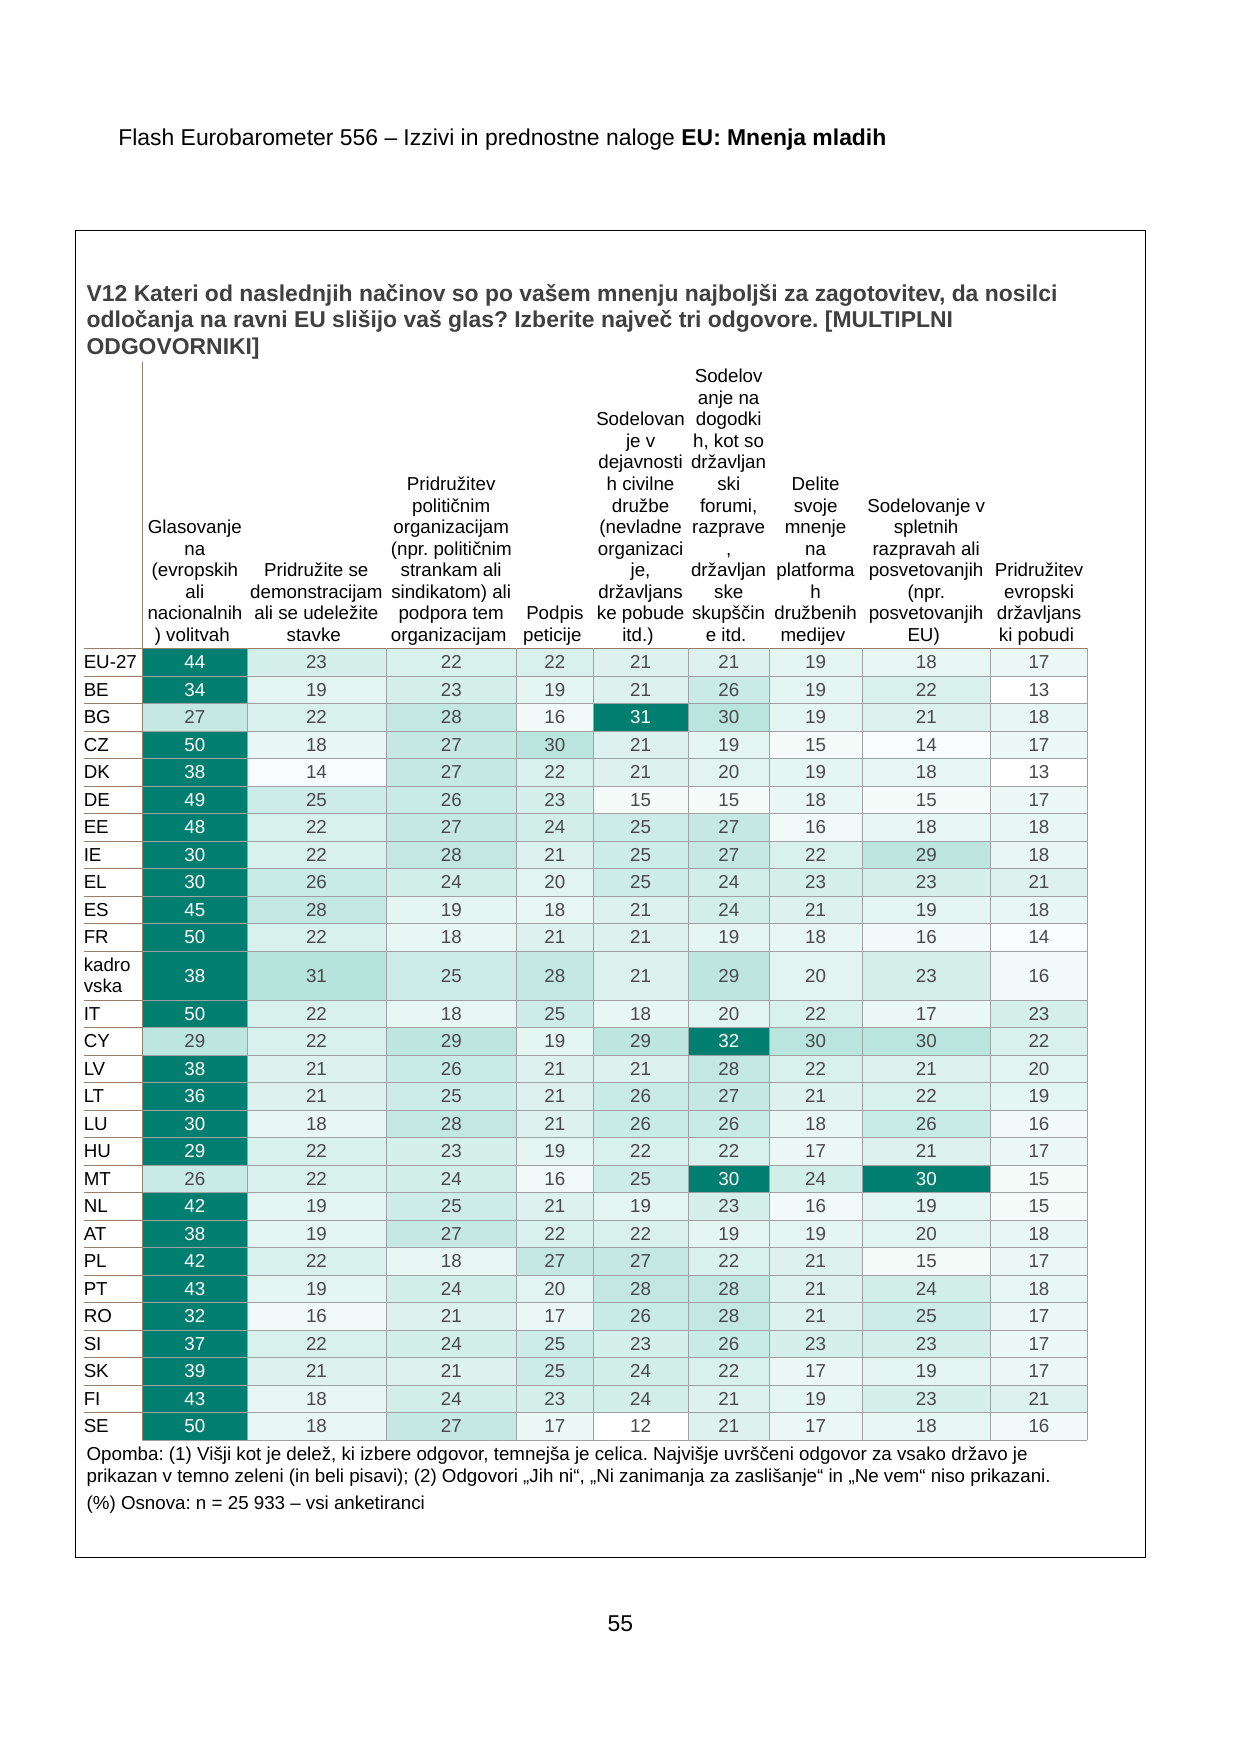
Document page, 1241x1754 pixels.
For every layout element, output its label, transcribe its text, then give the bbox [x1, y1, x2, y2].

table_cell 21 [770, 1303, 862, 1330]
table_cell 28 [594, 1276, 688, 1302]
table_cell 17 [991, 787, 1087, 813]
table_cell 22 [689, 1358, 769, 1385]
table_cell 26 [594, 1083, 688, 1110]
table_cell 26 [387, 1056, 516, 1082]
table_cell 21 [594, 897, 688, 923]
table_cell 22 [991, 1028, 1087, 1055]
table_cell 21 [863, 1138, 990, 1165]
table_cell 21 [517, 1111, 593, 1137]
table_cell 23 [770, 869, 862, 896]
table_cell 27 [387, 1221, 516, 1247]
table_cell 13 [991, 677, 1087, 703]
table_cell 26 [594, 1111, 688, 1137]
table_cell 28 [689, 1276, 769, 1302]
table_cell 17 [770, 1358, 862, 1385]
table_cell 21 [517, 1083, 593, 1110]
table_cell RO [84, 1303, 142, 1330]
table_cell Pridružite se demonstracijam ali se udeležite stavke [247, 362, 386, 648]
table_cell 19 [863, 897, 990, 923]
table_cell 17 [863, 1001, 990, 1027]
table_cell 22 [517, 649, 593, 676]
table_cell 22 [517, 1221, 593, 1247]
table_cell 30 [143, 869, 247, 896]
table_cell 17 [770, 1413, 862, 1440]
table_cell 22 [594, 1138, 688, 1165]
table_cell 15 [594, 787, 688, 813]
table_cell 20 [689, 1001, 769, 1027]
table_cell 17 [991, 1138, 1087, 1165]
table_cell 29 [387, 1028, 516, 1055]
table_cell Opomba: (1) Višji kot je delež, ki izbere odgovor, temnejša je celica. Najvišje uvrščeni odgovor za vsako državo je prikazan v temno zeleni (in beli pisavi); (2) Odgovori „Jih ni“, „Ni zanimanja za zaslišanje“ in „Ne vem“ niso prikazani. [84, 1440, 1087, 1489]
table_cell 22 [248, 924, 386, 951]
table_cell FI [84, 1386, 142, 1412]
table_cell 21 [517, 1056, 593, 1082]
table_cell 17 [991, 1358, 1087, 1385]
table_cell 30 [689, 1166, 769, 1192]
table_cell Pridružitev evropski državljanski pobudi [990, 362, 1087, 648]
table_cell 27 [143, 704, 247, 731]
table_cell 27 [387, 814, 516, 841]
table_cell 50 [143, 732, 247, 758]
table_cell 19 [689, 924, 769, 951]
table_cell 23 [248, 649, 386, 676]
table_cell 24 [594, 1386, 688, 1412]
table_cell 24 [387, 869, 516, 896]
table_cell 18 [863, 814, 990, 841]
table_cell 43 [143, 1386, 247, 1412]
table_cell 26 [387, 787, 516, 813]
table_cell 12 [594, 1413, 688, 1440]
table_cell EU-27 [84, 649, 142, 676]
table_cell 21 [594, 759, 688, 786]
table_cell 21 [689, 1413, 769, 1440]
table_cell 22 [248, 704, 386, 731]
table_cell 22 [770, 1056, 862, 1082]
table_cell 15 [991, 1193, 1087, 1220]
table_cell DK [84, 759, 142, 786]
table_cell AT [84, 1221, 142, 1247]
table_cell 23 [863, 1386, 990, 1412]
table_cell 19 [248, 677, 386, 703]
table_cell 19 [387, 897, 516, 923]
table_cell Delite svoje mnenje na platformah družbenih medijev [769, 362, 862, 648]
table_cell IT [84, 1001, 142, 1027]
table_cell 22 [689, 1248, 769, 1275]
table_cell 49 [143, 787, 247, 813]
table_cell ES [84, 897, 142, 923]
table_cell 22 [689, 1138, 769, 1165]
table_cell 14 [991, 924, 1087, 951]
table_cell 23 [594, 1331, 688, 1357]
table_cell 21 [594, 649, 688, 676]
table_cell 19 [689, 1221, 769, 1247]
table_cell 18 [770, 1111, 862, 1137]
table_cell 18 [991, 704, 1087, 731]
table_cell NL [84, 1193, 142, 1220]
table_cell 18 [387, 1001, 516, 1027]
table_cell 21 [248, 1056, 386, 1082]
table_cell 27 [387, 1413, 516, 1440]
table_cell 25 [594, 1166, 688, 1192]
table_cell CZ [84, 732, 142, 758]
table_cell 22 [594, 1221, 688, 1247]
table_cell 24 [517, 814, 593, 841]
table_cell 17 [770, 1138, 862, 1165]
table_cell 24 [863, 1276, 990, 1302]
table_cell HU [84, 1138, 142, 1165]
table_cell 23 [991, 1001, 1087, 1027]
table_cell 42 [143, 1248, 247, 1275]
table_cell 27 [517, 1248, 593, 1275]
table_cell 20 [991, 1056, 1087, 1082]
table_cell 18 [991, 1221, 1087, 1247]
table_cell 14 [248, 759, 386, 786]
table_cell 17 [991, 732, 1087, 758]
table_cell 22 [248, 1001, 386, 1027]
table_cell 21 [248, 1358, 386, 1385]
table_cell 21 [689, 1386, 769, 1412]
table_cell LU [84, 1111, 142, 1137]
table_cell 26 [689, 1331, 769, 1357]
table_cell 14 [863, 732, 990, 758]
table_cell 26 [143, 1166, 247, 1192]
table_cell 16 [770, 1193, 862, 1220]
table_cell 22 [863, 677, 990, 703]
table_cell 18 [863, 1413, 990, 1440]
table_cell 21 [770, 1276, 862, 1302]
table_cell 21 [387, 1303, 516, 1330]
table_cell 42 [143, 1193, 247, 1220]
table_cell 22 [248, 1331, 386, 1357]
table_cell 15 [863, 1248, 990, 1275]
table_cell 43 [143, 1276, 247, 1302]
table_cell 18 [517, 897, 593, 923]
table_cell 21 [863, 704, 990, 731]
table_cell 19 [770, 759, 862, 786]
table_cell 21 [594, 1056, 688, 1082]
table_cell 28 [689, 1056, 769, 1082]
table_cell 50 [143, 1001, 247, 1027]
table_cell 24 [387, 1331, 516, 1357]
table_cell 18 [248, 732, 386, 758]
table_cell LT [84, 1083, 142, 1110]
table_cell 22 [517, 759, 593, 786]
table_cell 36 [143, 1083, 247, 1110]
table_cell 18 [863, 649, 990, 676]
table_cell 18 [770, 787, 862, 813]
table_cell 16 [517, 704, 593, 731]
table_cell 21 [594, 952, 688, 1000]
table_cell 18 [991, 897, 1087, 923]
table_cell 27 [387, 759, 516, 786]
table_cell 38 [143, 1056, 247, 1082]
table_cell 20 [770, 952, 862, 1000]
table_cell 24 [689, 897, 769, 923]
table_cell 20 [517, 869, 593, 896]
table_cell EE [84, 814, 142, 841]
table_cell Sodelovanje na dogodkih, kot so državljanski forumi, razprave, državljanske skupščine itd. [688, 362, 769, 648]
table_cell 25 [387, 1193, 516, 1220]
table_cell 27 [594, 1248, 688, 1275]
table_cell BE [84, 677, 142, 703]
table_cell 18 [248, 1111, 386, 1137]
table_cell 21 [770, 1248, 862, 1275]
table_cell MT [84, 1166, 142, 1192]
table_cell 26 [863, 1111, 990, 1137]
table_cell 16 [248, 1303, 386, 1330]
table_cell Sodelovanje v spletnih razpravah ali posvetovanjih (npr. posvetovanjih EU) [862, 362, 990, 648]
table_cell SI [84, 1331, 142, 1357]
table_cell 22 [863, 1083, 990, 1110]
table_cell 22 [248, 1166, 386, 1192]
table_cell 19 [517, 677, 593, 703]
table_cell PL [84, 1248, 142, 1275]
table_cell 15 [689, 787, 769, 813]
table_cell 26 [594, 1303, 688, 1330]
table_cell 25 [387, 952, 516, 1000]
table_cell 38 [143, 759, 247, 786]
table_cell 16 [517, 1166, 593, 1192]
table_cell 23 [863, 869, 990, 896]
table_cell 31 [248, 952, 386, 1000]
table_cell DE [84, 787, 142, 813]
table_cell 29 [863, 842, 990, 868]
table_cell 23 [387, 677, 516, 703]
table_cell 23 [517, 1386, 593, 1412]
table_cell 31 [594, 704, 688, 731]
table_cell 29 [143, 1028, 247, 1055]
table_cell 22 [248, 1248, 386, 1275]
table_cell 21 [517, 842, 593, 868]
table_cell 21 [689, 649, 769, 676]
table_cell 17 [991, 649, 1087, 676]
table_cell 29 [594, 1028, 688, 1055]
table_cell FR [84, 924, 142, 951]
table_cell 21 [594, 924, 688, 951]
table_cell 18 [387, 1248, 516, 1275]
table_cell 28 [387, 842, 516, 868]
table_cell 32 [143, 1303, 247, 1330]
table_cell SE [84, 1413, 142, 1440]
table_cell 18 [991, 814, 1087, 841]
table_cell 27 [387, 732, 516, 758]
table_cell 26 [689, 1111, 769, 1137]
table_cell 19 [863, 1358, 990, 1385]
table_cell 18 [991, 1276, 1087, 1302]
table_cell 38 [143, 952, 247, 1000]
table_cell 19 [770, 677, 862, 703]
table_cell IE [84, 842, 142, 868]
table_cell 32 [689, 1028, 769, 1055]
table_cell CY [84, 1028, 142, 1055]
table_cell 15 [991, 1166, 1087, 1192]
table_cell 38 [143, 1221, 247, 1247]
table_cell SK [84, 1358, 142, 1385]
table_cell 19 [991, 1083, 1087, 1110]
table_cell 19 [248, 1193, 386, 1220]
table_cell 22 [387, 649, 516, 676]
table_cell 21 [991, 869, 1087, 896]
table_cell 30 [517, 732, 593, 758]
table_cell 34 [143, 677, 247, 703]
table_cell Glasovanje na (evropskih ali nacionalnih) volitvah [143, 362, 247, 648]
table_header V12 Kateri od naslednjih načinov so po vašem mnenju najboljši za zagotovitev, da nosilci odločanja na ravni EU slišijo vaš glas? Izberite največ tri odgovore. [MULTIPLNI ODGOVORNIKI] [84, 277, 1087, 362]
table_cell 30 [863, 1166, 990, 1192]
table_cell 28 [248, 897, 386, 923]
table_cell 18 [863, 759, 990, 786]
table_cell 19 [689, 732, 769, 758]
table_cell 25 [387, 1083, 516, 1110]
table_cell 20 [689, 759, 769, 786]
table_cell 13 [991, 759, 1087, 786]
table_cell LV [84, 1056, 142, 1082]
table_cell 21 [863, 1056, 990, 1082]
table_cell 16 [770, 814, 862, 841]
table_cell 22 [248, 842, 386, 868]
table_cell 23 [387, 1138, 516, 1165]
table_cell 18 [248, 1413, 386, 1440]
table_cell 28 [387, 704, 516, 731]
table_cell 19 [248, 1221, 386, 1247]
table_cell 19 [863, 1193, 990, 1220]
table_cell 21 [517, 1193, 593, 1220]
table_cell 22 [248, 814, 386, 841]
table_cell 16 [991, 952, 1087, 1000]
table_cell Sodelovanje v dejavnostih civilne družbe (nevladne organizacije, državljanske pobude itd.) [593, 362, 688, 648]
table_cell 25 [517, 1331, 593, 1357]
table_cell 26 [248, 869, 386, 896]
table_cell 15 [770, 732, 862, 758]
table_cell 23 [517, 787, 593, 813]
table_cell 21 [594, 732, 688, 758]
table_cell 18 [594, 1001, 688, 1027]
table_cell kadrovska [84, 952, 142, 1000]
table_cell 17 [517, 1303, 593, 1330]
table_cell 37 [143, 1331, 247, 1357]
table_cell PT [84, 1276, 142, 1302]
table_cell 28 [517, 952, 593, 1000]
table_cell 19 [248, 1276, 386, 1302]
table_cell 21 [770, 1083, 862, 1110]
table_cell 28 [689, 1303, 769, 1330]
table_cell 22 [770, 842, 862, 868]
table_cell 18 [991, 842, 1087, 868]
table_cell 17 [517, 1413, 593, 1440]
table_cell 29 [689, 952, 769, 1000]
table_cell 30 [143, 842, 247, 868]
table_cell 24 [594, 1358, 688, 1385]
table_cell 16 [863, 924, 990, 951]
table_cell 19 [770, 704, 862, 731]
table_cell 21 [248, 1083, 386, 1110]
table_cell 25 [517, 1001, 593, 1027]
table_cell 21 [991, 1386, 1087, 1412]
table_cell 27 [689, 842, 769, 868]
table_cell Podpis peticije [516, 362, 593, 648]
table_cell 19 [770, 1386, 862, 1412]
table_cell 24 [387, 1386, 516, 1412]
table_cell 45 [143, 897, 247, 923]
table_cell (%) Osnova: n = 25 933 – vsi anketiranci [84, 1489, 1087, 1516]
table_cell 25 [594, 814, 688, 841]
table_cell 19 [594, 1193, 688, 1220]
table_cell 44 [143, 649, 247, 676]
table_cell 19 [770, 1221, 862, 1247]
table_cell 18 [248, 1386, 386, 1412]
table_cell 17 [991, 1248, 1087, 1275]
table_cell 24 [770, 1166, 862, 1192]
table_cell 30 [863, 1028, 990, 1055]
table_cell 24 [689, 869, 769, 896]
table_cell 22 [248, 1028, 386, 1055]
table_cell 25 [517, 1358, 593, 1385]
table_cell 30 [770, 1028, 862, 1055]
table_cell 25 [594, 869, 688, 896]
table_cell 24 [387, 1166, 516, 1192]
table_cell 25 [863, 1303, 990, 1330]
table_cell 50 [143, 1413, 247, 1440]
table_cell 21 [594, 677, 688, 703]
table_cell 30 [689, 704, 769, 731]
table_cell 50 [143, 924, 247, 951]
table_cell 27 [689, 1083, 769, 1110]
table_cell 39 [143, 1358, 247, 1385]
table_cell 20 [517, 1276, 593, 1302]
table_cell 17 [991, 1331, 1087, 1357]
table_cell 19 [517, 1138, 593, 1165]
table_cell 18 [770, 924, 862, 951]
table_cell 48 [143, 814, 247, 841]
table_cell 18 [387, 924, 516, 951]
table_cell Pridružitev političnim organizacijam (npr. političnim strankam ali sindikatom) ali podpora tem organizacijam [386, 362, 516, 648]
table_cell 23 [863, 1331, 990, 1357]
table_cell 22 [248, 1138, 386, 1165]
table_cell 19 [517, 1028, 593, 1055]
table_cell 22 [770, 1001, 862, 1027]
table_cell 26 [689, 677, 769, 703]
table_cell 17 [991, 1303, 1087, 1330]
table_cell 23 [863, 952, 990, 1000]
table_cell 30 [143, 1111, 247, 1137]
table_cell 25 [594, 842, 688, 868]
table_cell BG [84, 704, 142, 731]
table_cell 24 [387, 1276, 516, 1302]
table_cell [84, 362, 142, 648]
table_cell 20 [863, 1221, 990, 1247]
table_cell 27 [689, 814, 769, 841]
table_cell 21 [387, 1358, 516, 1385]
table_cell 15 [863, 787, 990, 813]
table_cell 25 [248, 787, 386, 813]
table_cell 28 [387, 1111, 516, 1137]
table_cell EL [84, 869, 142, 896]
table_cell 29 [143, 1138, 247, 1165]
table_cell 19 [770, 649, 862, 676]
table_cell 16 [991, 1413, 1087, 1440]
table_cell 21 [517, 924, 593, 951]
table_cell 23 [689, 1193, 769, 1220]
table_cell 21 [770, 897, 862, 923]
table_cell 16 [991, 1111, 1087, 1137]
table_cell 23 [770, 1331, 862, 1357]
